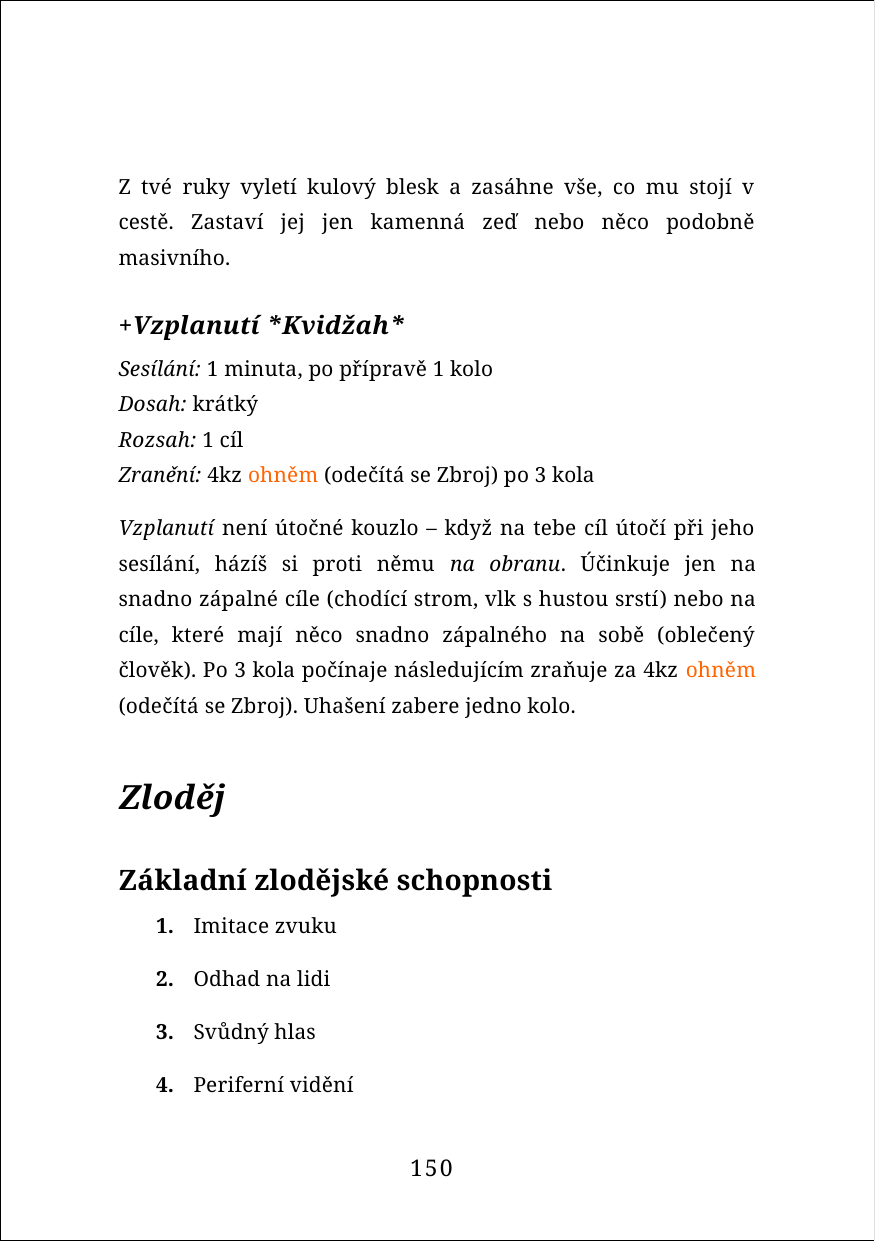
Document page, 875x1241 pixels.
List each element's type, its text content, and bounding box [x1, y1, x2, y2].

list Odhad na lidi [156, 964, 756, 992]
text Vzplanutí není útočné kouzlo – když na tebe cíl útočí při jeho sesílání, házíš si proti němu na obranu. Účinkuje jen na snadno zápalné cíle (chodící strom, vlk s hustou srstí) nebo na cíle, které mají něco snadno zápalného na sobě (oblečený člověk). Po 3 kola počínaje následujícím zraňuje za 4kz ohněm (odečítá se Zbroj). Uhašení zabere jedno kolo. [118, 513, 756, 719]
text Z tvé ruky vyletí kulový blesk a zasáhne vše, co mu stojí v cestě. Zastaví jej jen kamenná zeď nebo něco podobně masivního. [118, 172, 756, 271]
list Imitace zvuku [156, 911, 756, 939]
text Sesílání: 1 minuta, po přípravě 1 kolo Dosah: krátký Rozsah: 1 cíl Zranění: 4kz ohněm (odečítá se Zbroj) po 3 kola [118, 354, 756, 489]
list Periferní vidění [156, 1070, 756, 1099]
subtitle Základní zlodějské schopnosti [118, 861, 756, 899]
list Svůdný hlas [156, 1017, 756, 1046]
subtitle +Vzplanutí *Kvidžah* [118, 308, 756, 342]
subtitle Zloděj [118, 774, 756, 819]
